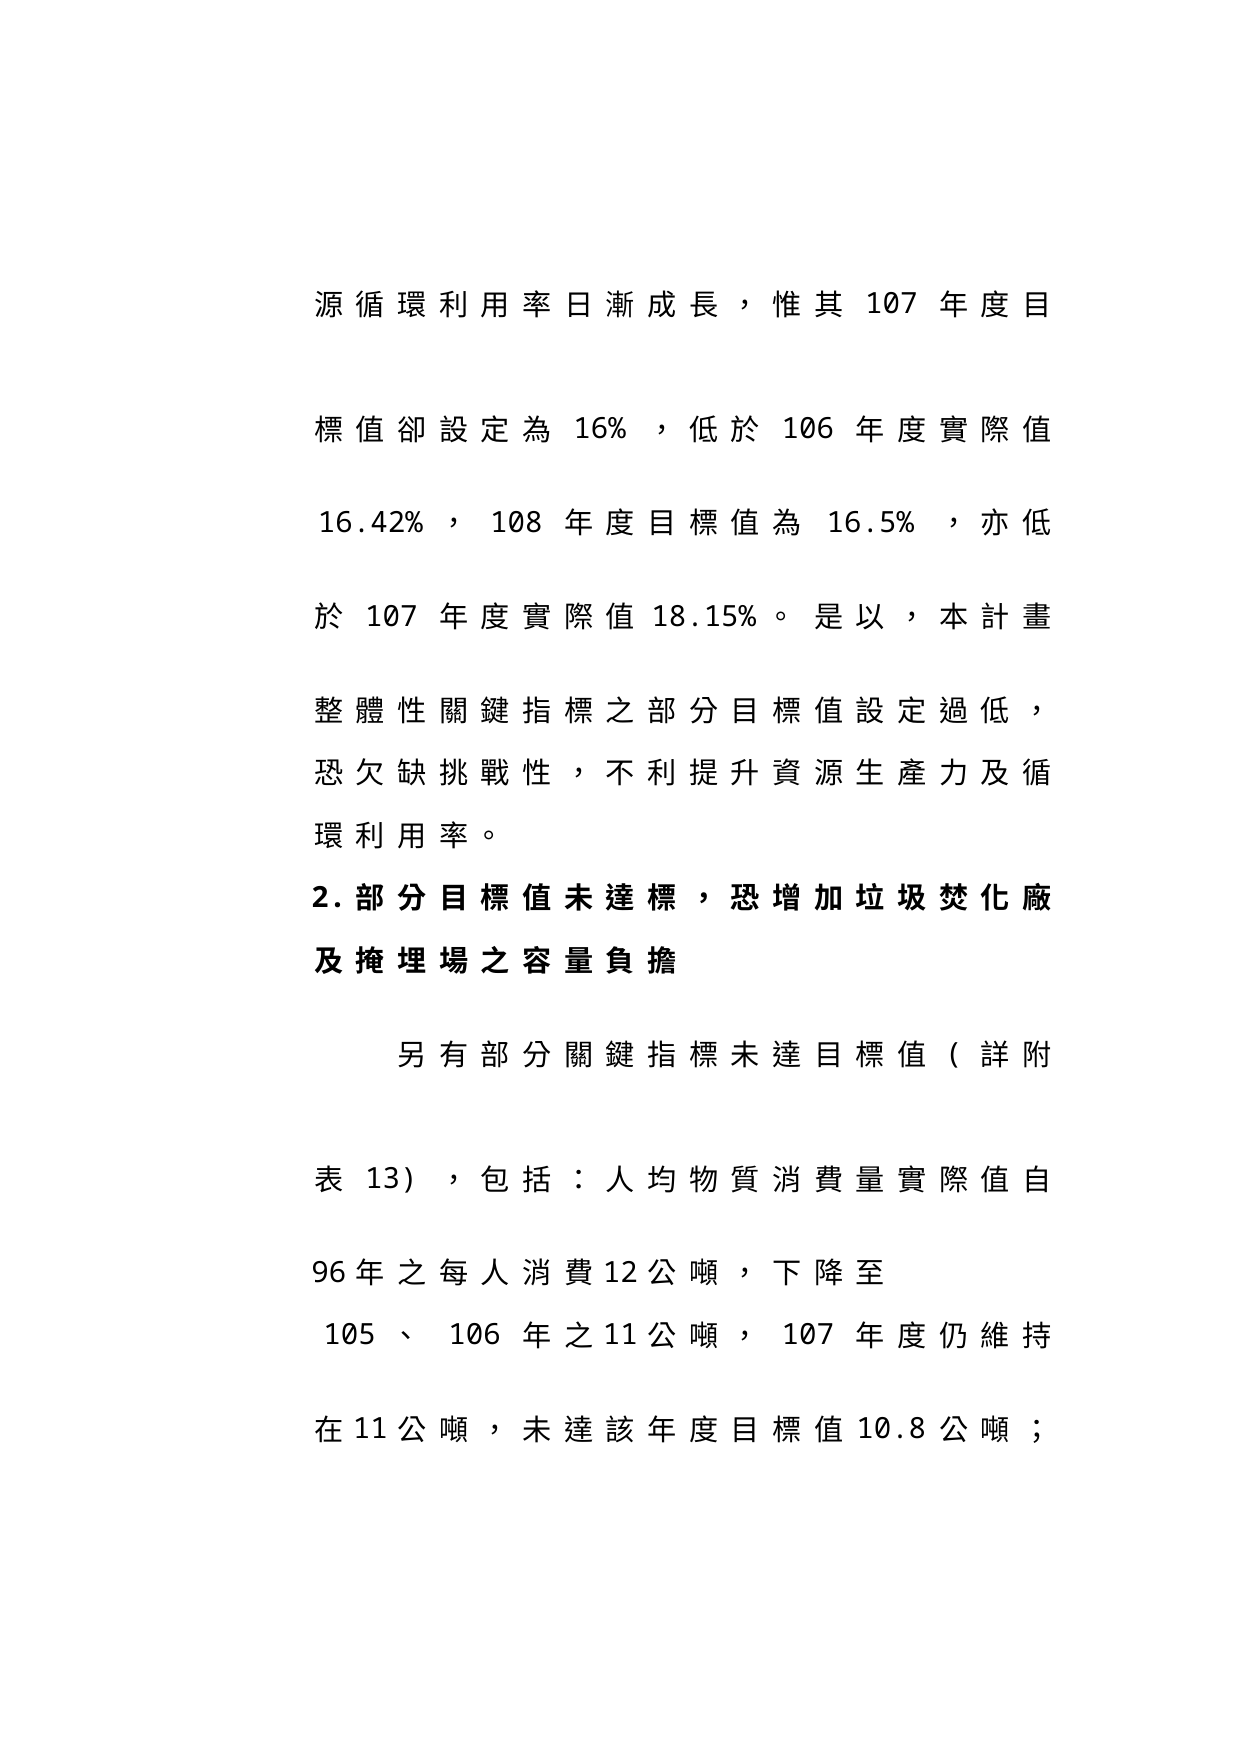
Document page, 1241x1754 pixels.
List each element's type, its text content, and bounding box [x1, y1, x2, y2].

text 源循環利用率日漸成長，惟其107年度目標值卻設定為16%，低於106年度實際值16.42%，108年度目標值為16.5%，亦低於107年度實際值18.15%。是以，本計畫整體性關鍵指標之部分目標值設定過低，恐欠缺挑戰性，不利提升資源生產力及循環利用率。 [301, 229, 1058, 854]
text 另有部分關鍵指標未達目標值(詳附表13)，包括：人均物質消費量實際值自96年之每人消費12公噸，下降至105、106年之11公噸，107年度仍維持在11公噸，未達該年度目標值10.8公噸； [301, 979, 1058, 1479]
text 2.部分目標值未達標，恐增加垃圾焚化廠及掩埋場之容量負擔 [271, 854, 1058, 979]
